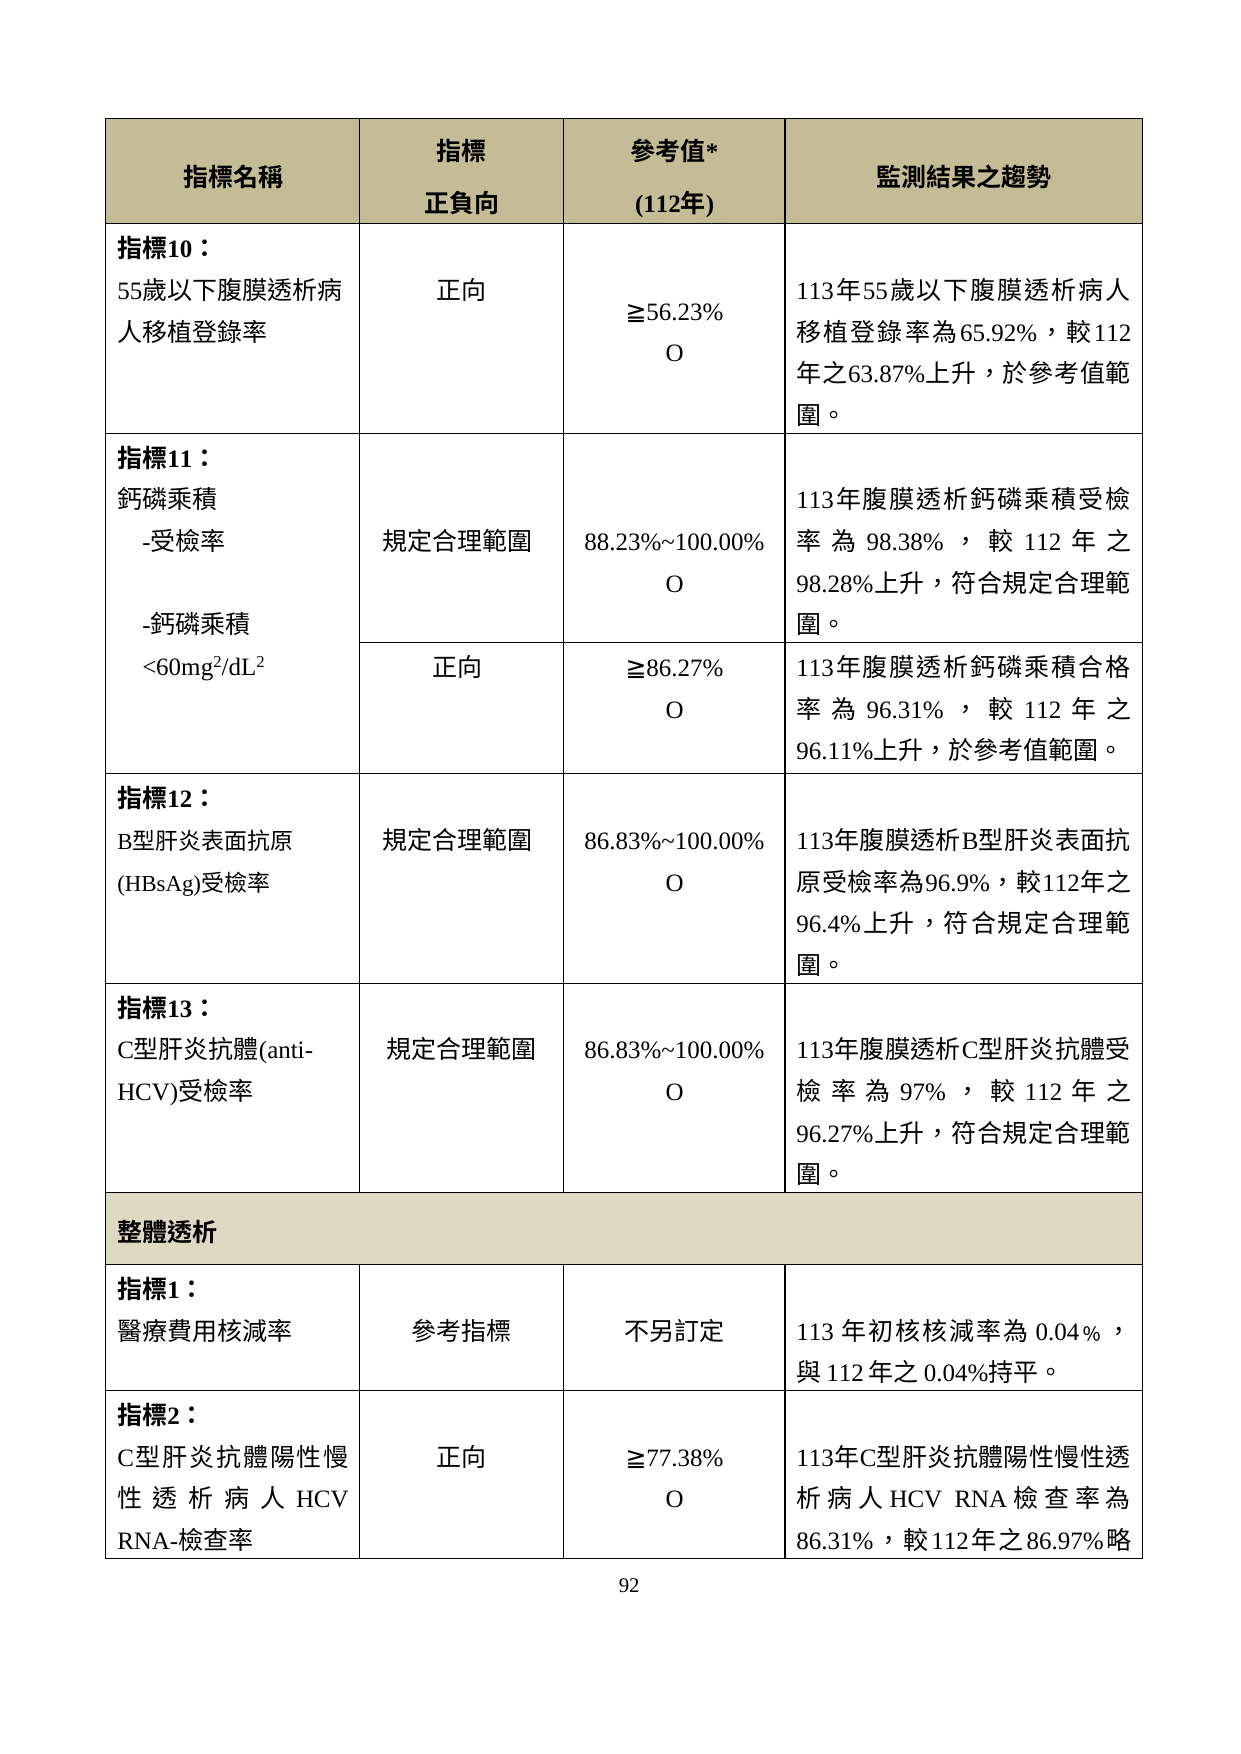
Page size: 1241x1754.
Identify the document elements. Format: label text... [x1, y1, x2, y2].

table_cell 113年C型肝炎抗體陽性慢性透析病人HCV RNA檢查率為86.31%，較112年之86.97%略 [786, 1391, 1142, 1558]
table_cell ≧56.23% O [564, 224, 784, 433]
table_cell 113年腹膜透析C型肝炎抗體受檢率為97%，較112年之96.27%上升，符合規定合理範圍。 [786, 984, 1142, 1192]
table_cell 不另訂定 [564, 1265, 784, 1390]
table_cell ≧86.27% O [564, 643, 784, 773]
table_cell 88.23%~100.00% O [564, 434, 784, 642]
table_cell 規定合理範圍 [360, 984, 563, 1192]
table_cell 規定合理範圍 [360, 774, 563, 983]
table_header 指標名稱 [106, 119, 359, 223]
table_cell ≧77.38% O [564, 1391, 784, 1558]
table_cell 113年腹膜透析鈣磷乘積受檢率為98.38%，較112年之98.28%上升，符合規定合理範圍。 [786, 434, 1142, 642]
table_cell 正向 [360, 1391, 563, 1558]
table_cell 86.83%~100.00% O [564, 984, 784, 1192]
table_cell 整體透析 [106, 1193, 1142, 1264]
table_cell 113年腹膜透析B型肝炎表面抗原受檢率為96.9%，較112年之96.4%上升，符合規定合理範圍。 [786, 774, 1142, 983]
table_cell 86.83%~100.00% O [564, 774, 784, 983]
table_cell 113年腹膜透析鈣磷乘積合格率為96.31%，較112年之96.11%上升，於參考值範圍。 [786, 643, 1142, 773]
table_cell 正向 [360, 643, 563, 773]
table_cell 指標1： 醫療費用核減率 [106, 1265, 359, 1390]
table_cell 指標11： 鈣磷乘積 -受檢率 -鈣磷乘積<60mg2/dL2 [106, 434, 359, 773]
table_cell 指標10： 55歲以下腹膜透析病人移植登錄率 [106, 224, 359, 433]
table_cell 指標12： B型肝炎表面抗原 (HBsAg)受檢率 [106, 774, 359, 983]
table_cell 指標13： C型肝炎抗體(anti-HCV)受檢率 [106, 984, 359, 1192]
table_header 監測結果之趨勢 [786, 119, 1142, 223]
table_cell 參考指標 [360, 1265, 563, 1390]
table_cell 113年初核核減率為0.04﹪，與112年之0.04%持平。 [786, 1265, 1142, 1390]
table_cell 指標2： C型肝炎抗體陽性慢性透析病人HCV RNA-檢查率 [106, 1391, 359, 1558]
table_header 指標 正負向 [360, 119, 563, 223]
table_cell 正向 [360, 224, 563, 433]
table_header 參考值* (112年) [564, 119, 784, 223]
table_cell 113年55歲以下腹膜透析病人移植登錄率為65.92%，較112年之63.87%上升，於參考值範圍。 [786, 224, 1142, 433]
table_cell 規定合理範圍 [360, 434, 563, 642]
